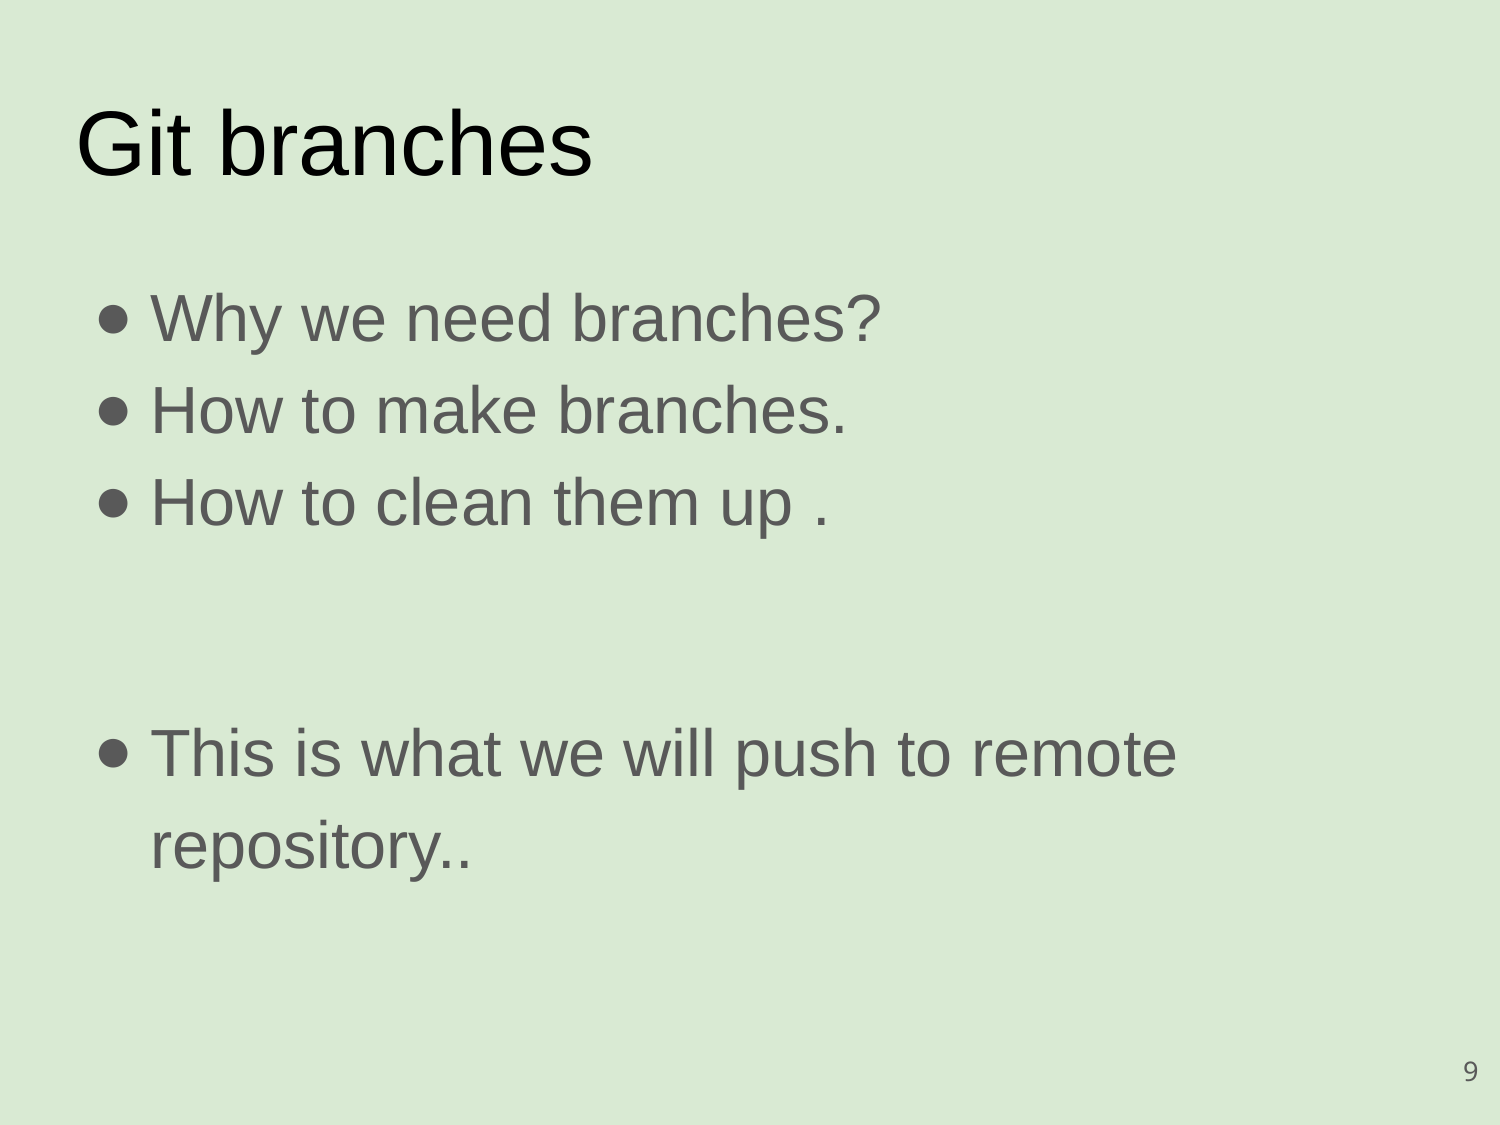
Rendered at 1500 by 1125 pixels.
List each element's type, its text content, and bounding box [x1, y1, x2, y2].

slide_number [1403, 1038, 1494, 1125]
list Why we need branches? How to make branches. How to clean them up . This is what we will push to remote repository.. [75, 263, 1425, 916]
title Git branches [75, 44, 1425, 233]
